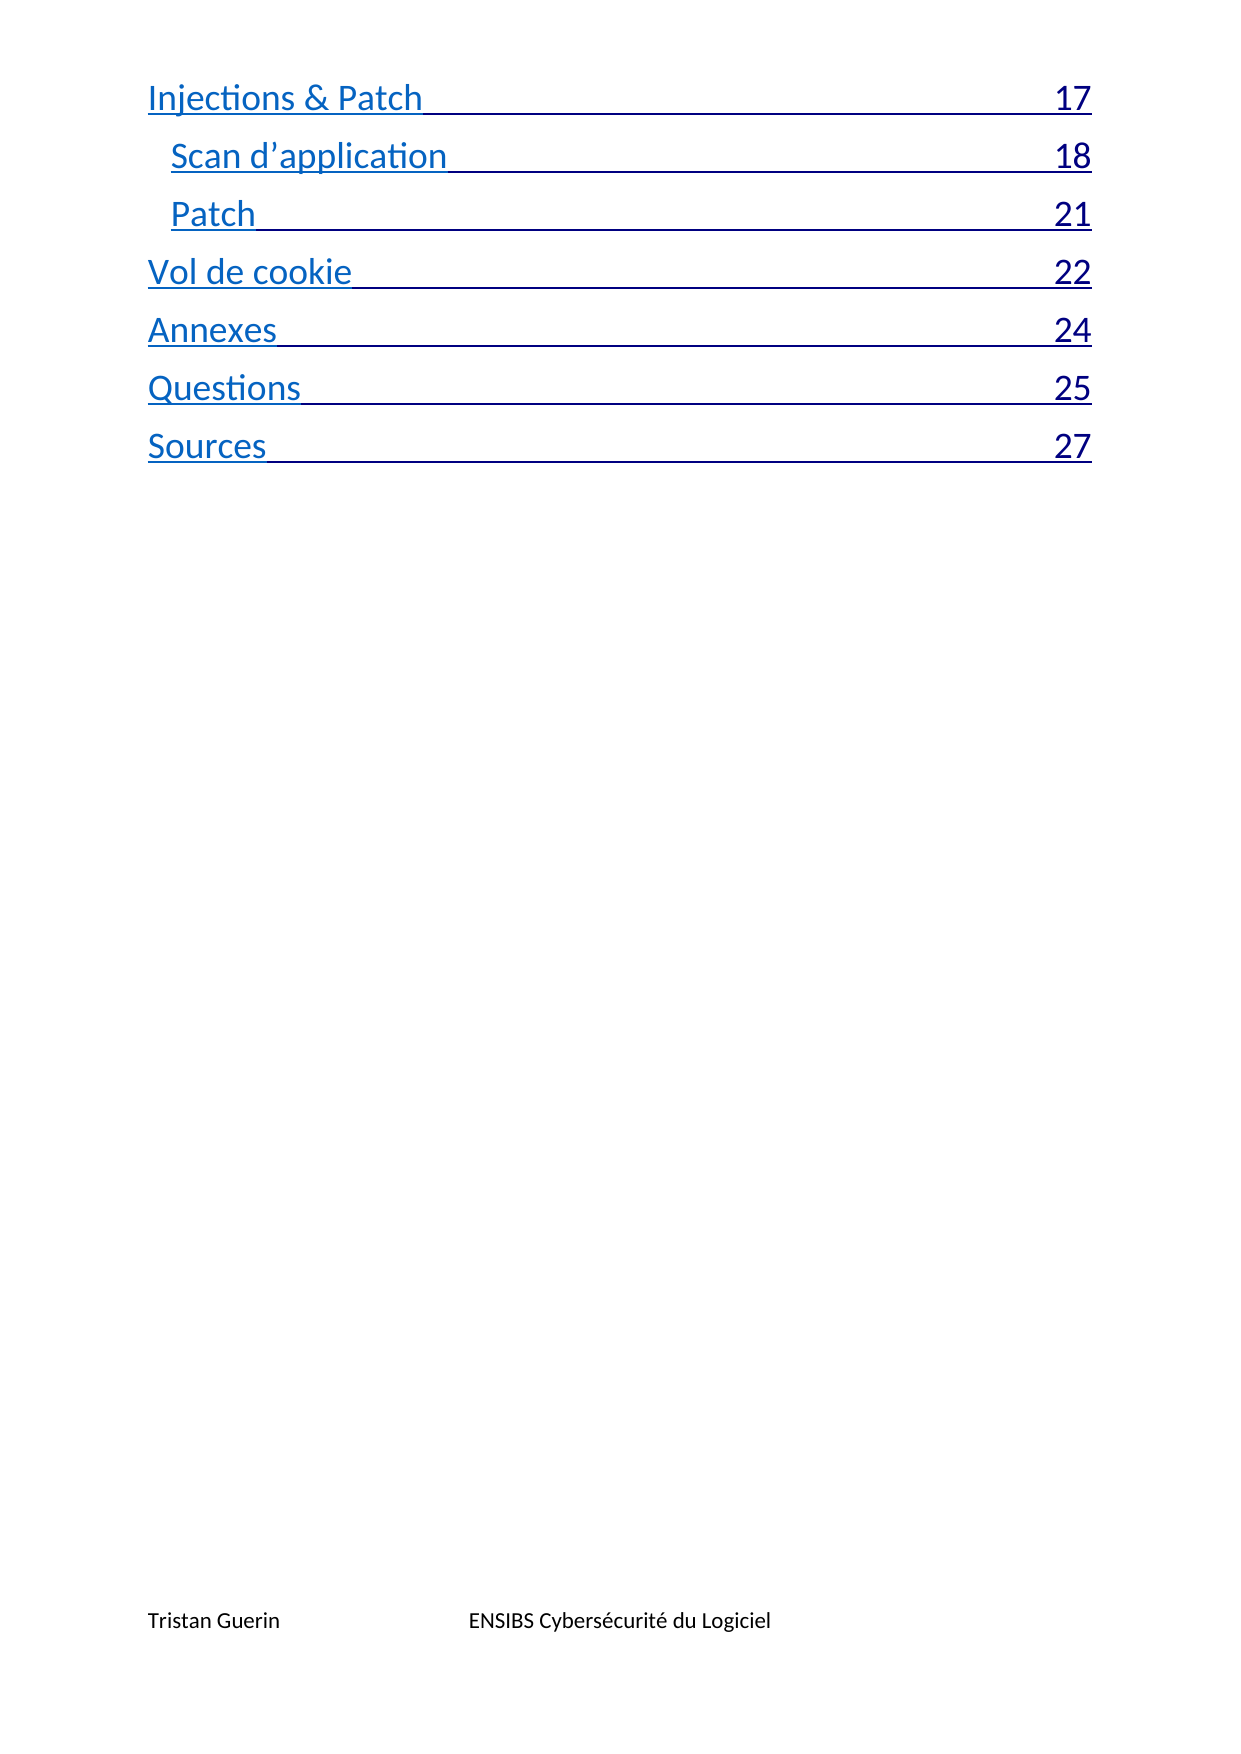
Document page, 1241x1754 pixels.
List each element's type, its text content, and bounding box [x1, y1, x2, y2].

text Patch 21 [171, 190, 1093, 236]
text Questions 25 [148, 364, 1093, 410]
text Vol de cookie 22 [148, 248, 1093, 294]
text Scan d’application 18 [171, 132, 1093, 178]
text Injections & Patch 17 [148, 74, 1093, 119]
text Sources 27 [148, 422, 1093, 468]
text Annexes 24 [148, 306, 1093, 352]
